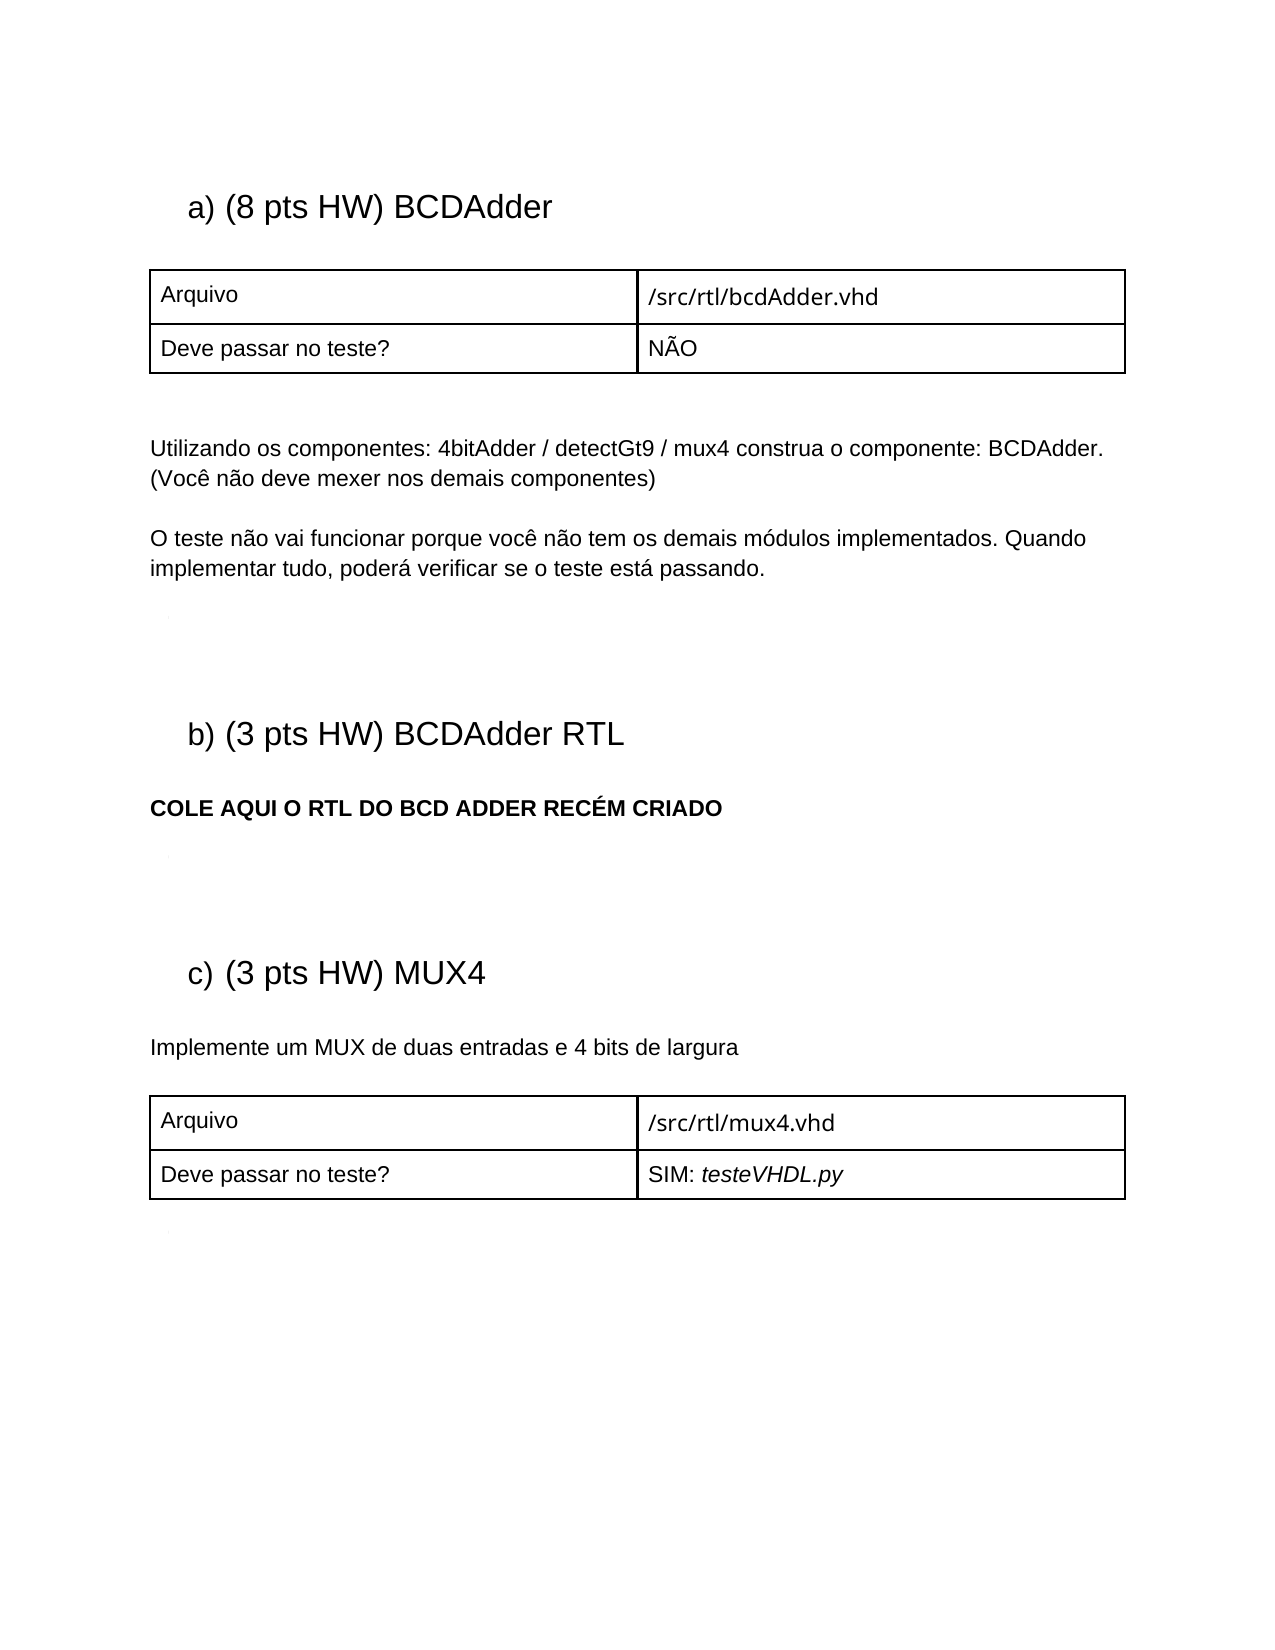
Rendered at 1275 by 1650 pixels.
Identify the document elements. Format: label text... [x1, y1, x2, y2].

text O teste não vai funcionar porque você não tem os demais módulos implementados. Quando implementar tudo, poderá verificar se o teste está passando. [150, 525, 1125, 582]
table_header Arquivo [151, 1097, 636, 1149]
table_header Arquivo [151, 271, 636, 323]
table_header /src/rtl/mux4.vhd [639, 1097, 1124, 1149]
table_cell SIM: testeVHDL.py [639, 1151, 1124, 1198]
text COLE AQUI O RTL DO BCD ADDER RECÉM CRIADO [150, 795, 1125, 821]
table_cell NÃO [639, 325, 1124, 372]
text Implemente um MUX de duas entradas e 4 bits de largura [150, 1034, 1125, 1061]
table_header /src/rtl/bcdAdder.vhd [639, 271, 1124, 323]
subtitle (3 pts HW) BCDAdder RTL [187, 714, 1125, 752]
subtitle (3 pts HW) MUX4 [187, 953, 1125, 992]
text Utilizando os componentes: 4bitAdder / detectGt9 / mux4 construa o componente: BCDAdder. (Você não deve mexer nos demais componentes) [150, 434, 1125, 491]
subtitle (8 pts HW) BCDAdder [187, 187, 1125, 226]
table_cell Deve passar no teste? [151, 325, 636, 372]
table_cell Deve passar no teste? [151, 1151, 636, 1198]
